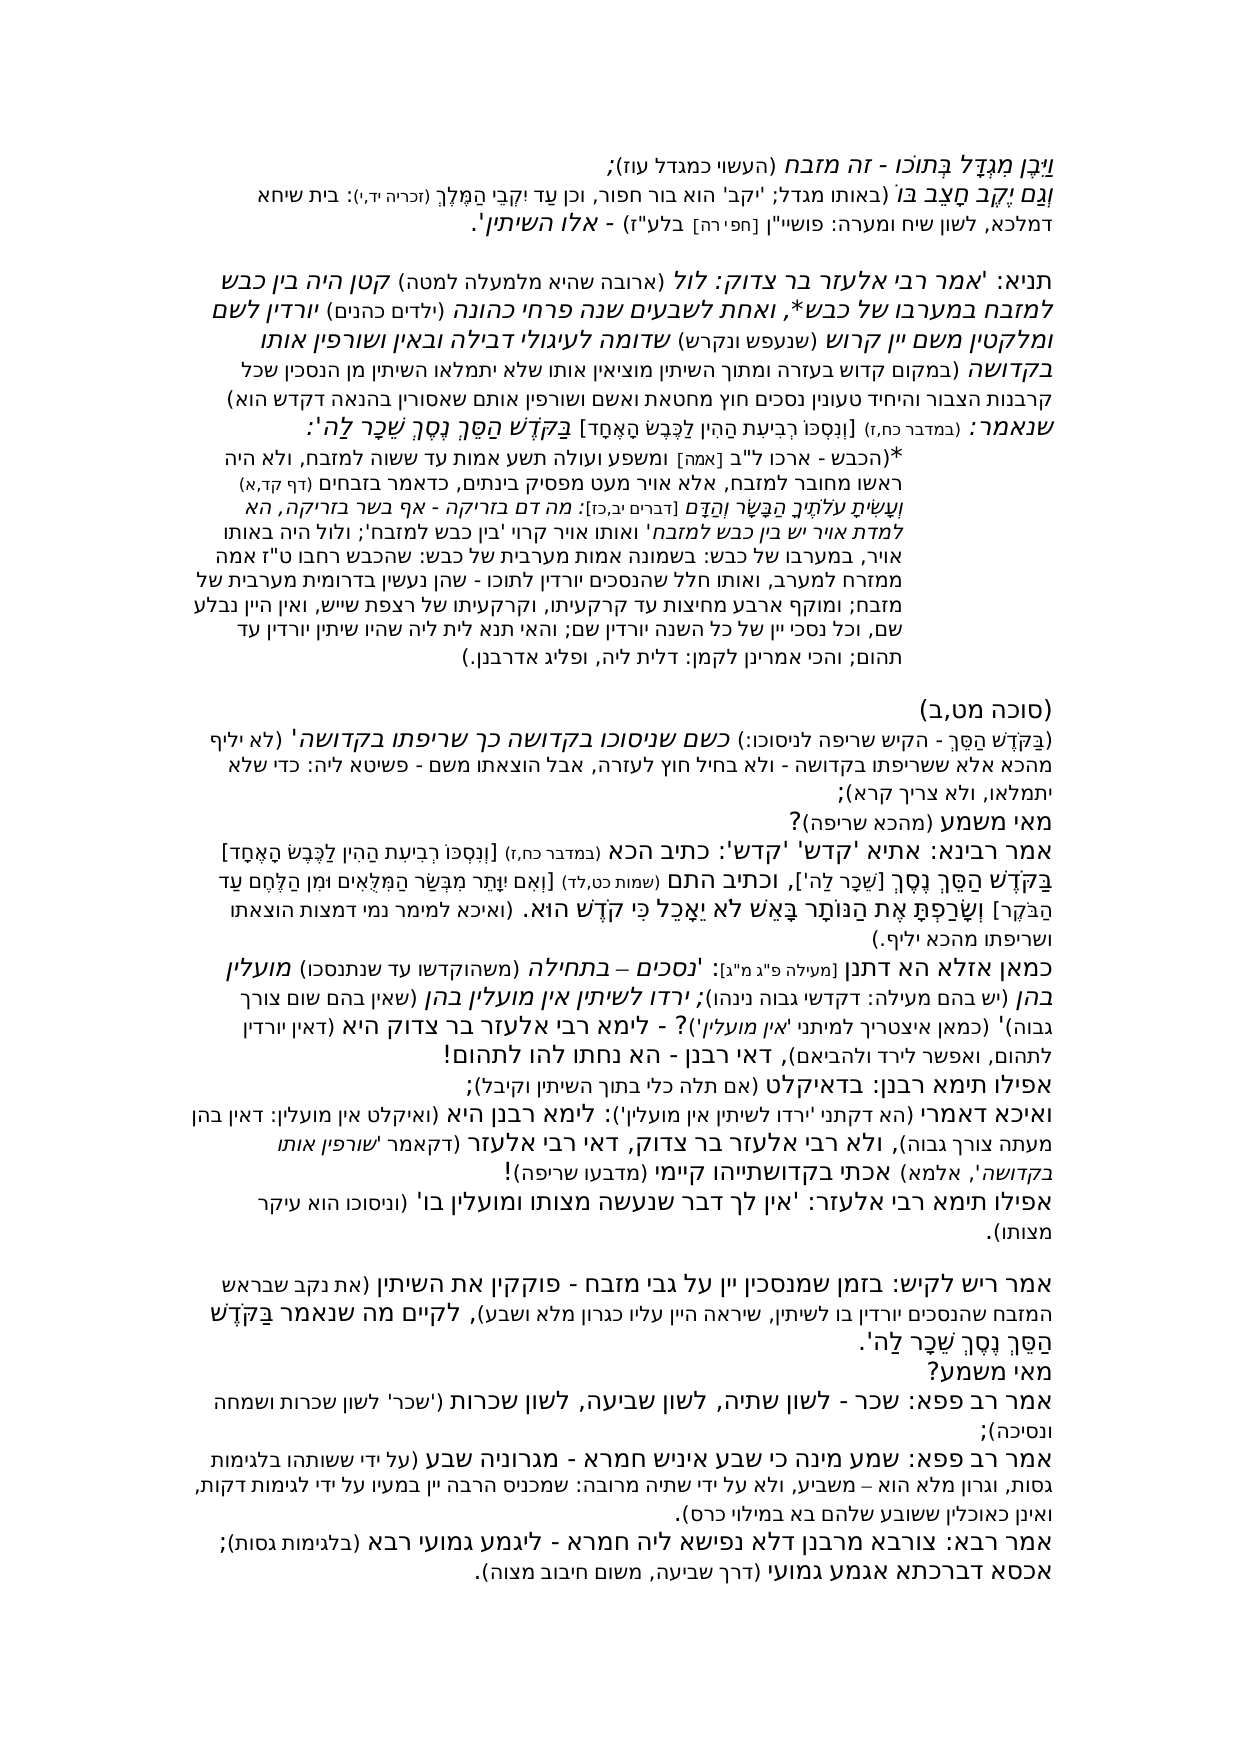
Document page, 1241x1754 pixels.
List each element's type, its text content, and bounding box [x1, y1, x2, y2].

text אמר רבינא: אתיא 'קדש' 'קדש': כתיב הכא (במדבר כח,ז) [וְנִסְכּוֹ רְבִיעִת הַהִין לַכֶּבֶשׂ הָאֶחָד] בַּקֹּדֶשׁ הַסֵּךְ נֶסֶךְ [שֵׁכָר לַה'], וכתיב התם (שמות כט,לד) [וְאִם יִוָּתֵר מִבְּשַׂר הַמִּלֻּאִים וּמִן הַלֶּחֶם עַד הַבֹּקֶר] וְשָׂרַפְתָּ אֶת הַנּוֹתָר בָּאֵשׁ לֹא יֵאָכֵל כִּי קֹדֶשׁ הוּא. (ואיכא למימר נמי דמצות הוצאתו ושריפתו מהכא יליף.) [187, 836, 1053, 953]
text אמר רב פפא: שמע מינה כי שבע איניש חמרא - מגרוניה שבע (על ידי ששותהו בלגימות גסות, וגרון מלא הוא – משביע, ולא על ידי שתיה מרובה: שמכניס הרבה יין במעיו על ידי לגימות דקות, ואינן כאוכלין ששובע שלהם בא במילוי כרס). [187, 1444, 1053, 1527]
text *(הכבש - ארכו ל"ב [אמה] ומשפע ועולה תשע אמות עד ששוה למזבח, ולא היה ראשו מחובר למזבח, אלא אויר מעט מפסיק בינתים, כדאמר בזבחים (דף קד,א) וְעָשִׂיתָ עֹלֹתֶיךָ הַבָּשָׂר וְהַדָּם [דברים יב,כז]: מה דם בזריקה - אף בשר בזריקה, הא למדת אויר יש בין כבש למזבח' ואותו אויר קרוי 'בין כבש למזבח'; ולול היה באותו אויר, במערבו של כבש: בשמונה אמות מערבית של כבש: שהכבש רחבו ט"ז אמה ממזרח למערב, ואותו חלל שהנסכים יורדין לתוכו - שהן נעשין בדרומית מערבית של מזבח; ומוקף ארבע מחיצות עד קרקעיתו, וקרקעיתו של רצפת שייש, ואין היין נבלע שם, וכל נסכי יין של כל השנה יורדין שם; והאי תנא לית ליה שהיו שיתין יורדין עד תהום; והכי אמרינן לקמן: דלית ליה, ופליג אדרבנן.) [187, 442, 903, 671]
text וַיִּבֶן מִגְדָּל בְּתוֹכו - זה מזבח (העשוי כמגדל עוז); [187, 150, 1053, 179]
text (בַּקֹּדֶשׁ הַסֵּךְ - הקיש שריפה לניסוכו:) כשם שניסוכו בקדושה כך שריפתו בקדושה' (לא יליף מהכא אלא ששריפתו בקדושה - ולא בחיל חוץ לעזרה, אבל הוצאתו משם - פשיטא ליה: כדי שלא יתמלאו, ולא צריך קרא); [187, 724, 1053, 807]
text ואיכא דאמרי (הא דקתני 'ירדו לשיתין אין מועלין'): לימא רבנן היא (ואיקלט אין מועלין: דאין בהן מעתה צורך גבוה), ולא רבי אלעזר בר צדוק, דאי רבי אלעזר (דקאמר 'שורפין אותו בקדושה', אלמא) אכתי בקדושתייהו קיימי (מדבעו שריפה)! [187, 1099, 1053, 1187]
text אמר רבא: צורבא מרבנן דלא נפישא ליה חמרא - ליגמע גמועי רבא (בלגימות גסות); אכסא דברכתא אגמע גמועי (דרך שביעה, משום חיבוב מצוה). [187, 1527, 1053, 1585]
text כמאן אזלא הא דתנן [מעילה פ"ג מ"ג]: 'נסכים – בתחילה (משהוקדשו עד שנתנסכו) מועלין בהן (יש בהם מעילה: דקדשי גבוה נינהו); ירדו לשיתין אין מועלין בהן (שאין בהם שום צורך גבוה)' (כמאן איצטריך למיתני 'אין מועלין')? - לימא רבי אלעזר בר צדוק היא (דאין יורדין לתהום, ואפשר לירד ולהביאם), דאי רבנן - הא נחתו להו לתהום! [187, 953, 1053, 1070]
text אפילו תימא רבנן: בדאיקלט (אם תלה כלי בתוך השיתין וקיבל); [187, 1070, 1053, 1099]
text תניא: 'אמר רבי אלעזר בר צדוק: לול (ארובה שהיא מלמעלה למטה) קטן היה בין כבש למזבח במערבו של כבש*, ואחת לשבעים שנה פרחי כהונה (ילדים כהנים) יורדין לשם ומלקטין משם יין קרוש (שנעפש ונקרש) שדומה לעיגולי דבילה ובאין ושורפין אותו בקדושה (במקום קדוש בעזרה ומתוך השיתין מוציאין אותו שלא יתמלאו השיתין מן הנסכין שכל קרבנות הצבור והיחיד טעונין נסכים חוץ מחטאת ואשם ושורפין אותם שאסורין בהנאה דקדש הוא) שנאמר: (במדבר כח,ז) [וְנִסְכּוֹ רְבִיעִת הַהִין לַכֶּבֶשׂ הָאֶחָד] בַּקֹּדֶשׁ הַסֵּךְ נֶסֶךְ שֵׁכָר לַה': [187, 266, 1053, 442]
text אפילו תימא רבי אלעזר: 'אין לך דבר שנעשה מצותו ומועלין בו' (וניסוכו הוא עיקר מצותו). [187, 1187, 1053, 1245]
text (סוכה מט,ב) [187, 695, 1053, 724]
text אמר רב פפא: שכר - לשון שתיה, לשון שביעה, לשון שכרות ('שכר' לשון שכרות ושמחה ונסיכה); [187, 1386, 1053, 1444]
text אמר ריש לקיש: בזמן שמנסכין יין על גבי מזבח - פוקקין את השיתין (את נקב שבראש המזבח שהנסכים יורדין בו לשיתין, שיראה היין עליו כגרון מלא ושבע), לקיים מה שנאמר בַּקֹּדֶשׁ הַסֵּךְ נֶסֶךְ שֵׁכָר לַה'. [187, 1269, 1053, 1357]
text מאי משמע? [187, 1357, 1053, 1386]
text וְגַם יֶקֶב חָצֵב בּוֹ (באותו מגדל; 'יקב' הוא בור חפור, וכן עַד יִקְבֵי הַמֶּלֶךְ (זכריה יד,י): בית שיחא דמלכא, לשון שיח ומערה: פושיי"ן [חפירה] בלע"ז) - אלו השיתין'. [187, 179, 1053, 238]
text מאי משמע (מהכא שריפה)? [187, 807, 1053, 836]
